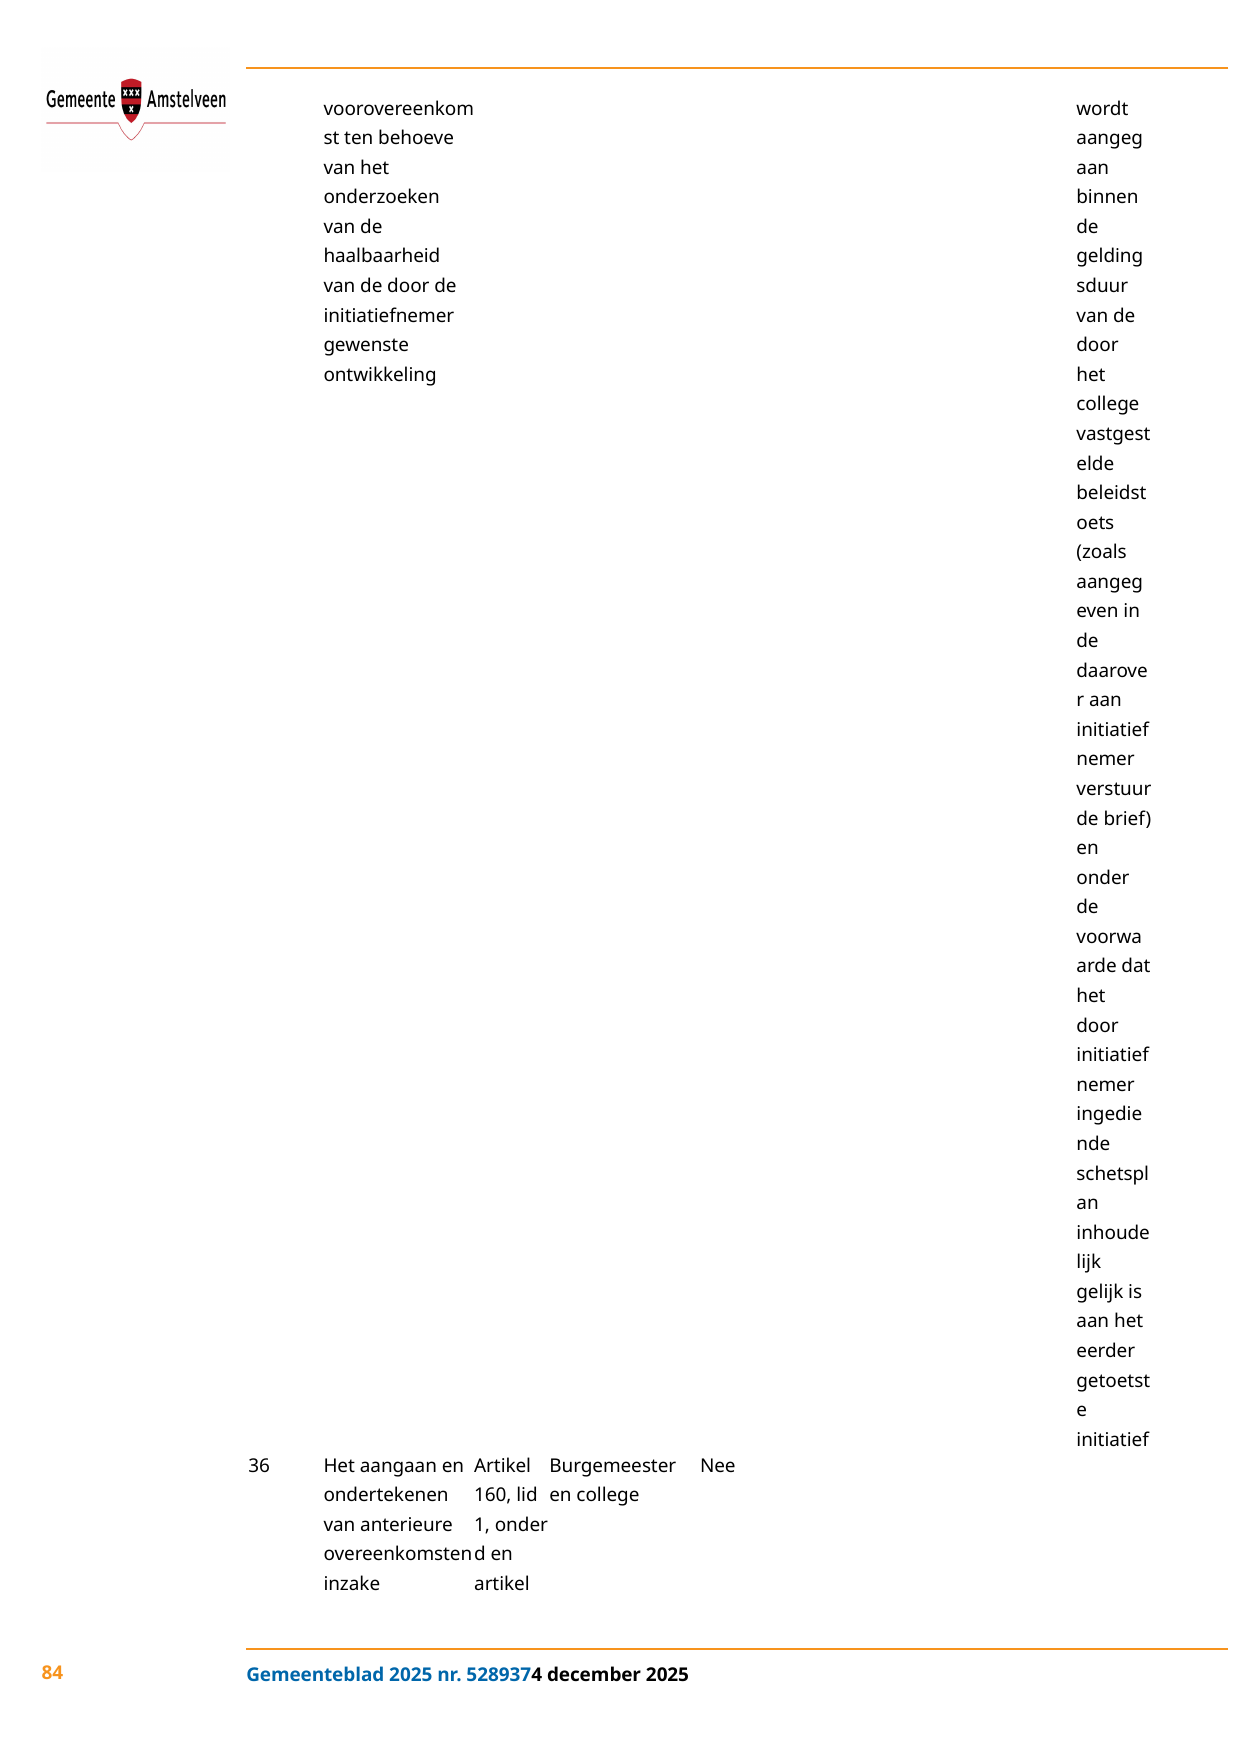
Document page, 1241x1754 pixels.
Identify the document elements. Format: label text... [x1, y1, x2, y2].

table_cell [248, 95, 323, 1452]
table_cell Artikel 160, lid 1, onder d en artikel [474, 1452, 549, 1596]
table_cell Burgemeester en college [549, 1452, 700, 1596]
table_cell Het aangaan en ondertekenen van anterieure overeenkomsten inzake [323, 1452, 474, 1596]
table_cell 36 [248, 1452, 323, 1596]
picture [41, 47, 231, 172]
table_cell [850, 95, 1076, 1452]
table_cell [1076, 1452, 1152, 1596]
table_cell Nee [700, 1452, 850, 1596]
table_cell [850, 1452, 1076, 1596]
table_cell [700, 95, 850, 1452]
table_cell wordt aangegaan binnen de geldingsduur van de door het college vastgestelde beleidstoets (zoals aangegeven in de daarover aan initiatiefnemer verstuurde brief) en onder de voorwaarde dat het door initiatiefnemer ingediende schetsplan inhoudelijk gelijk is aan het eerder getoetste initiatief [1076, 95, 1152, 1452]
table_cell [474, 95, 549, 1452]
table_cell voorovereenkomst ten behoeve van het onderzoeken van de haalbaarheid van de door de initiatiefnemer gewenste ontwikkeling [323, 95, 474, 1452]
table_cell [549, 95, 700, 1452]
